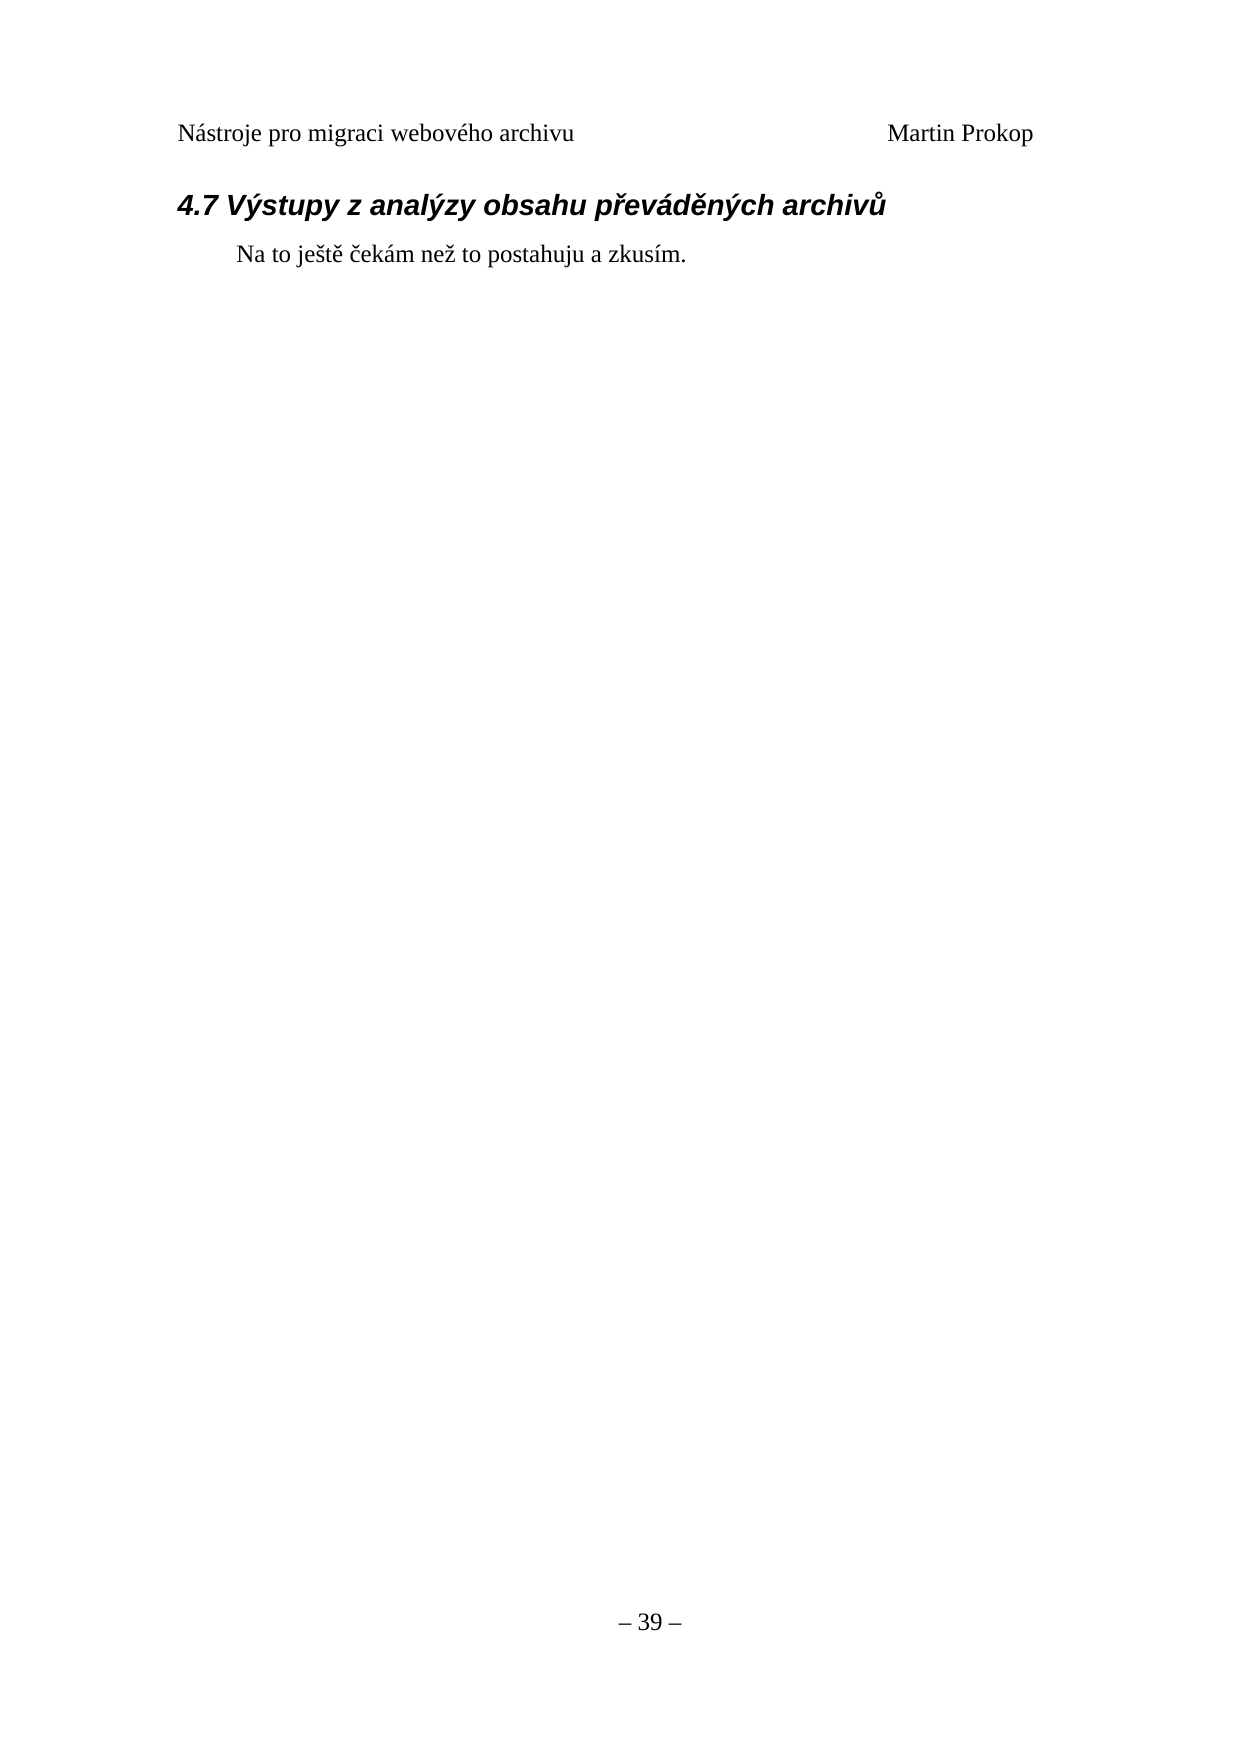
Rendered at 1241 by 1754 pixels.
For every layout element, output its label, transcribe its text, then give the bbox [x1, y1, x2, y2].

text Na to ještě čekám než to postahuju a zkusím. [177, 239, 1122, 268]
subtitle 4.7 Výstupy z analýzy obsahu převáděných archivů [177, 188, 1122, 222]
